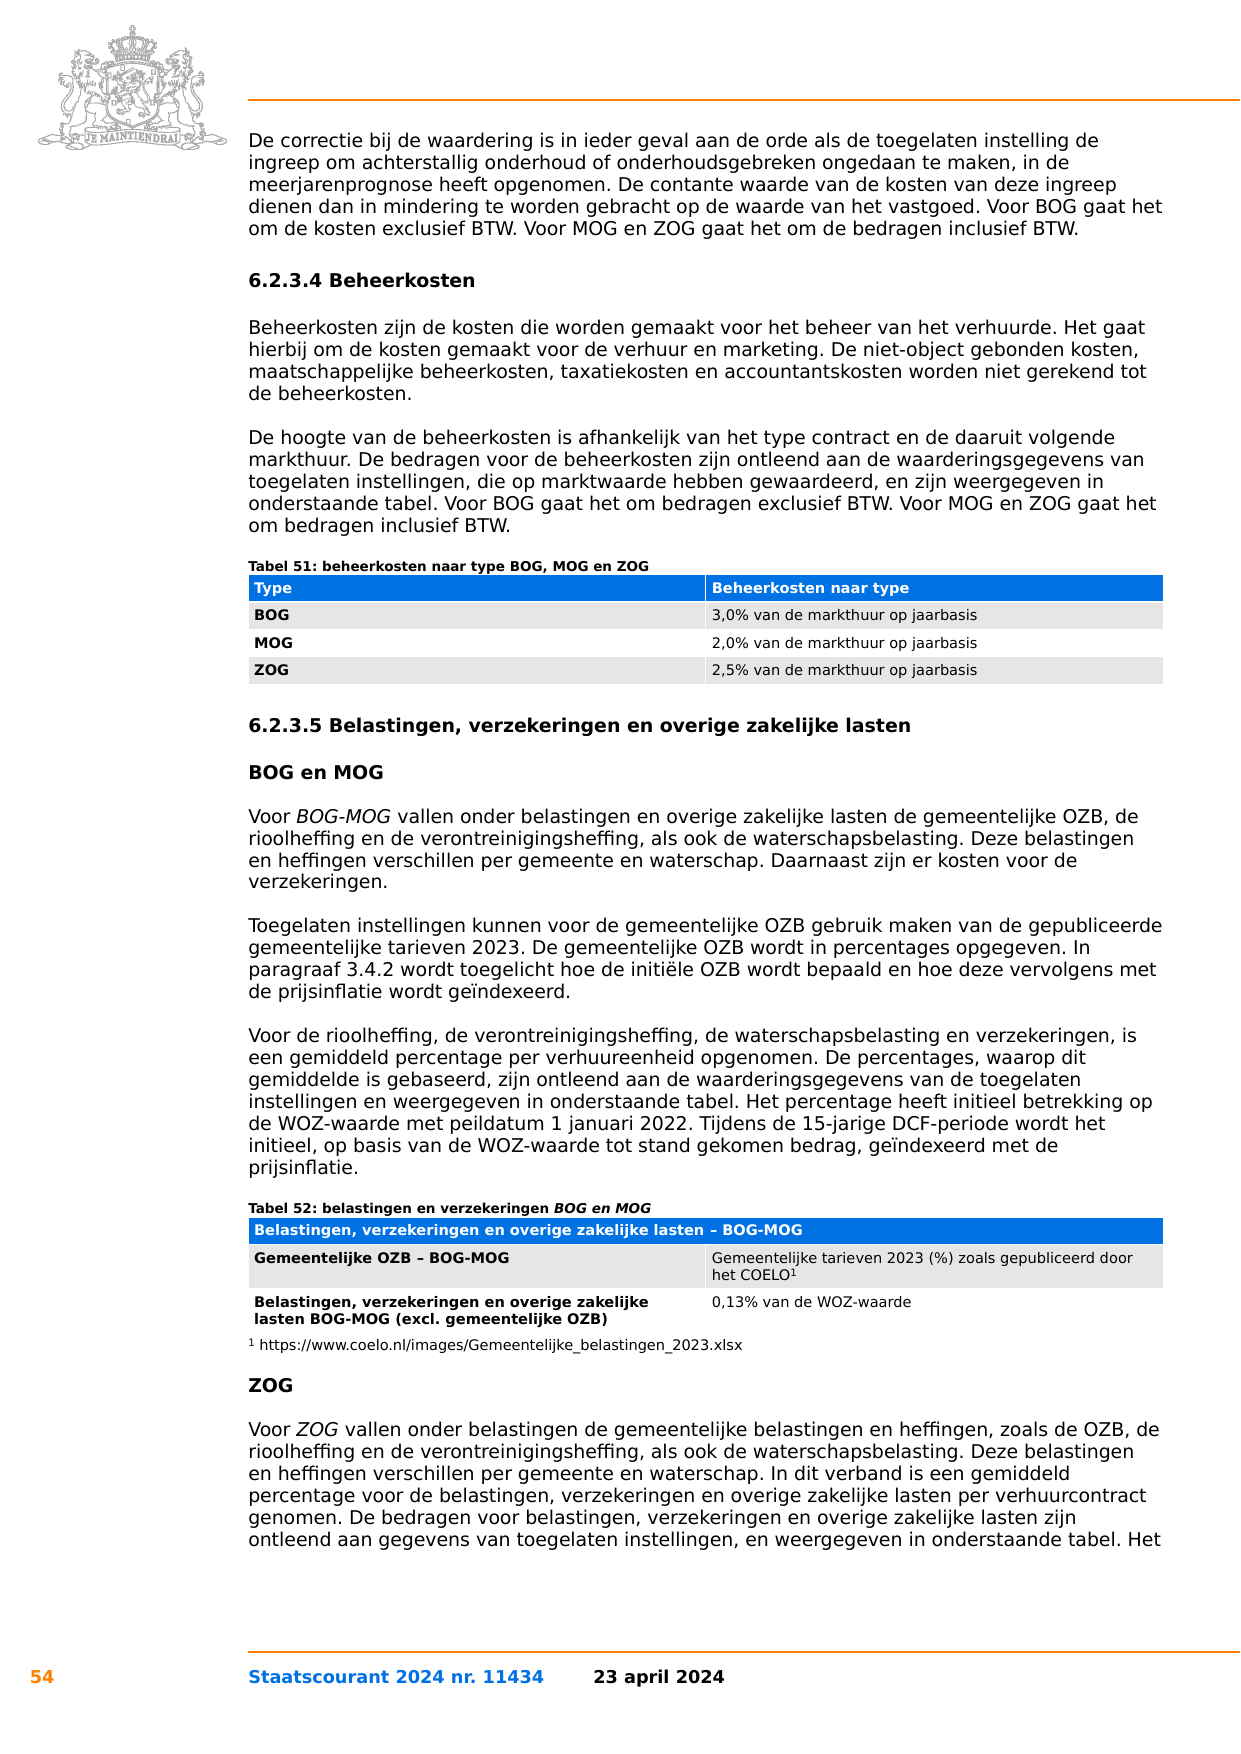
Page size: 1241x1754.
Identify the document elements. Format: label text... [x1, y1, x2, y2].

subtitle BOG en MOG [248, 762, 1163, 784]
text De hoogte van de beheerkosten is afhankelijk van het type contract en de daaruit volgende markthuur. De bedragen voor de beheerkosten zijn ontleend aan de waarderingsgegevens van toegelaten instellingen, die op marktwaarde hebben gewaardeerd, en zijn weergegeven in onderstaande tabel. Voor BOG gaat het om bedragen exclusief BTW. Voor MOG en ZOG gaat het om bedragen inclusief BTW. [248, 427, 1163, 536]
table_header Tabel 51: beheerkosten naar type BOG, MOG en ZOG [248, 558, 1163, 574]
text Voor de rioolheffing, de verontreinigingsheffing, de waterschapsbelasting en verzekeringen, is een gemiddeld percentage per verhuureenheid opgenomen. De percentages, waarop dit gemiddelde is gebaseerd, zijn ontleend aan de waarderingsgegevens van de toegelaten instellingen en weergegeven in onderstaande tabel. Het percentage heeft initieel betrekking op de WOZ-waarde met peildatum 1 januari 2022. Tijdens de 15-jarige DCF-periode wordt het initieel, op basis van de WOZ-waarde tot stand gekomen bedrag, geïndexeerd met de prijsinflatie. [248, 1025, 1163, 1179]
subtitle 6.2.3.4 Beheerkosten [248, 270, 1163, 292]
table_cell 0,13% van de WOZ-waarde [706, 1289, 1163, 1333]
text De correctie bij de waardering is in ieder geval aan de orde als de toegelaten instelling de ingreep om achterstallig onderhoud of onderhoudsgebreken ongedaan te maken, in de meerjarenprognose heeft opgenomen. De contante waarde van de kosten van deze ingreep dienen dan in mindering te worden gebracht op de waarde van het vastgoed. Voor BOG gaat het om de kosten exclusief BTW. Voor MOG en ZOG gaat het om de bedragen inclusief BTW. [248, 130, 1163, 240]
subtitle 6.2.3.5 Belastingen, verzekeringen en overige zakelijke lasten [248, 715, 1163, 737]
table_cell Belastingen, verzekeringen en overige zakelijke lasten – BOG-MOG [249, 1218, 1163, 1244]
table_cell Gemeentelijke tarieven 2023 (%) zoals gepubliceerd door het COELO1 [706, 1245, 1163, 1288]
table_cell ZOG [249, 657, 705, 684]
table_cell Belastingen, verzekeringen en overige zakelijke lasten BOG-MOG (excl. gemeentelijke OZB) [249, 1289, 705, 1333]
text Voor BOG-MOG vallen onder belastingen en overige zakelijke lasten de gemeentelijke OZB, de rioolheffing en de verontreinigingsheffing, als ook de waterschapsbelasting. Deze belastingen en heffingen verschillen per gemeente en waterschap. Daarnaast zijn er kosten voor de verzekeringen. [248, 806, 1163, 893]
table_header Tabel 52: belastingen en verzekeringen BOG en MOG [248, 1201, 1163, 1217]
table_cell Beheerkosten naar type [706, 575, 1163, 601]
table_cell 3,0% van de markthuur op jaarbasis [706, 603, 1163, 629]
text Toegelaten instellingen kunnen voor de gemeentelijke OZB gebruik maken van de gepubliceerde gemeentelijke tarieven 2023. De gemeentelijke OZB wordt in percentages opgegeven. In paragraaf 3.4.2 wordt toegelicht hoe de initiële OZB wordt bepaald en hoe deze vervolgens met de prijsinflatie wordt geïndexeerd. [248, 915, 1163, 1003]
table_cell Gemeentelijke OZB – BOG-MOG [249, 1245, 705, 1288]
table_cell 2,0% van de markthuur op jaarbasis [706, 630, 1163, 656]
picture [38, 25, 227, 150]
text Voor ZOG vallen onder belastingen de gemeentelijke belastingen en heffingen, zoals de OZB, de rioolheffing en de verontreinigingsheffing, als ook de waterschapsbelasting. Deze belastingen en heffingen verschillen per gemeente en waterschap. In dit verband is een gemiddeld percentage voor de belastingen, verzekeringen en overige zakelijke lasten per verhuurcontract genomen. De bedragen voor belastingen, verzekeringen en overige zakelijke lasten zijn ontleend aan gegevens van toegelaten instellingen, en weergegeven in onderstaande tabel. Het [248, 1419, 1163, 1551]
subtitle ZOG [248, 1375, 1163, 1397]
table_cell BOG [249, 603, 705, 629]
text Beheerkosten zijn de kosten die worden gemaakt voor het beheer van het verhuurde. Het gaat hierbij om de kosten gemaakt voor de verhuur en marketing. De niet-object gebonden kosten, maatschappelijke beheerkosten, taxatiekosten en accountantskosten worden niet gerekend tot de beheerkosten. [248, 317, 1163, 405]
table_cell 1 https://www.coelo.nl/images/Gemeentelijke_belastingen_2023.xlsx [248, 1334, 1163, 1353]
table_cell Type [249, 575, 705, 601]
table_cell 2,5% van de markthuur op jaarbasis [706, 657, 1163, 684]
table_cell MOG [249, 630, 705, 656]
